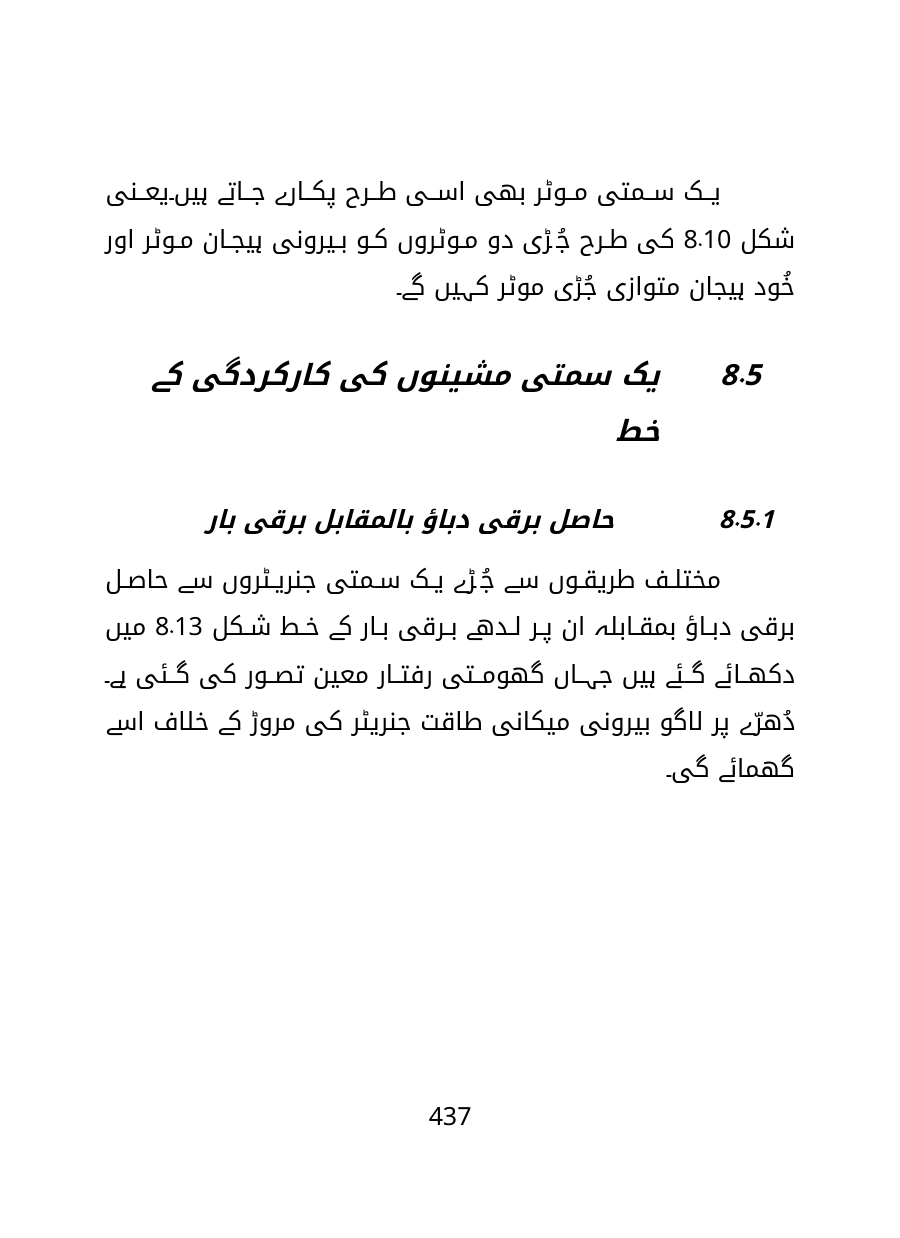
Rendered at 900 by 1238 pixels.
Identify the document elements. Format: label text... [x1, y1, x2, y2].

text یک سمتی موٹر بھی اسی طرح پکارے جاتے ہیں۔یعنی شکل 8.10 کی طرح جُڑی دو موٹروں کو بیرونی ہیجان موٹر اور خُود ہیجان متوازی جُڑی موٹر کہیں گے۔ [105, 168, 795, 311]
text مختلف طریقوں سے جُڑے یک سمتی جنریٹروں سے حاصل برقی دباؤ بمقابلہ ان پر لدھے برقی بار کے خط شکل 8.13 میں دکھائے گئے ہیں جہاں گھومتی رفتار معین تصور کی گئی ہے۔دُھرّے پر لاگو بیرونی میکانی طاقت جنریٹر کی مروڑ کے خلاف اسے گھمائے گی۔ [105, 556, 795, 793]
subtitle حاصل برقی دباؤ بالمقابل برقی بار [105, 496, 718, 544]
subtitle یک سمتی مشینوں کی کارکردگی کے خط [105, 348, 720, 459]
